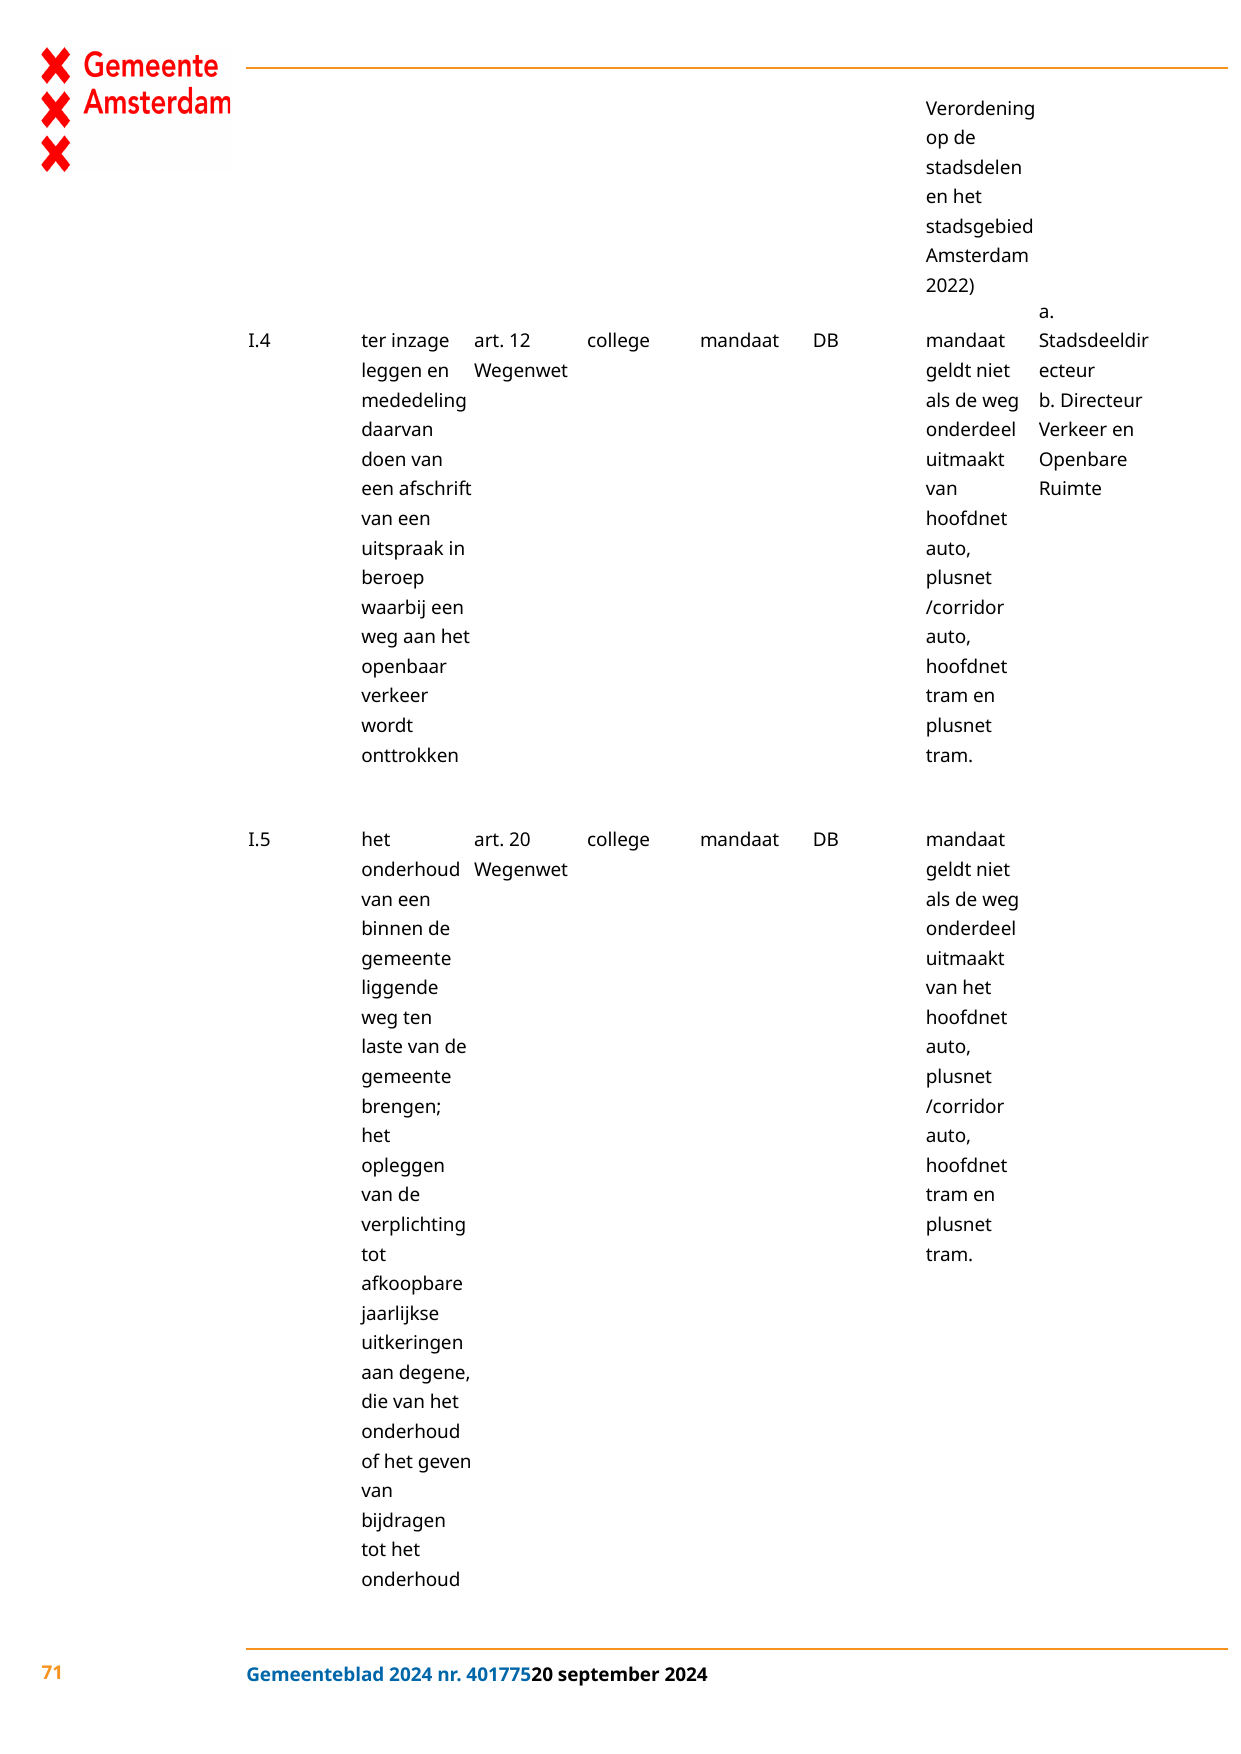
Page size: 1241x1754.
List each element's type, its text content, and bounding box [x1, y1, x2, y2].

table_cell [813, 95, 926, 298]
table_cell a. Stadsdeeldirecteur b. Directeur Verkeer en Openbare Ruimte [1039, 298, 1152, 797]
table_cell [587, 95, 700, 298]
table_cell ter inzage leggen en mededeling daarvan doen van een afschrift van een uitspraak in beroep waarbij een weg aan het openbaar verkeer wordt onttrokken [361, 298, 474, 797]
table_cell [248, 95, 361, 298]
table_cell Verordening op de stadsdelen en het stadsgebied Amsterdam 2022) [926, 95, 1038, 298]
table_cell art. 12 Wegenwet [474, 298, 587, 797]
table_cell mandaat [700, 298, 813, 797]
table_cell [1039, 95, 1152, 298]
table_cell I.5 [248, 797, 361, 1592]
table_cell art. 20 Wegenwet [474, 797, 587, 1592]
picture [41, 47, 231, 172]
table_cell [474, 95, 587, 298]
table_cell mandaat geldt niet als de weg onderdeel uitmaakt van hoofdnet auto, plusnet /corridor auto, hoofdnet tram en plusnet tram. [926, 298, 1038, 797]
table_cell [700, 95, 813, 298]
table_cell DB [813, 797, 926, 1592]
table_cell mandaat [700, 797, 813, 1592]
table_cell [1039, 797, 1152, 1592]
table_cell DB [813, 298, 926, 797]
table_cell [361, 95, 474, 298]
table_cell het onderhoud van een binnen de gemeente liggende weg ten laste van de gemeente brengen; het opleggen van de verplichting tot afkoopbare jaarlijkse uitkeringen aan degene, die van het onderhoud of het geven van bijdragen tot het onderhoud [361, 797, 474, 1592]
table_cell college [587, 298, 700, 797]
table_cell mandaat geldt niet als de weg onderdeel uitmaakt van het hoofdnet auto, plusnet /corridor auto, hoofdnet tram en plusnet tram. [926, 797, 1038, 1592]
table_cell college [587, 797, 700, 1592]
table_cell I.4 [248, 298, 361, 797]
